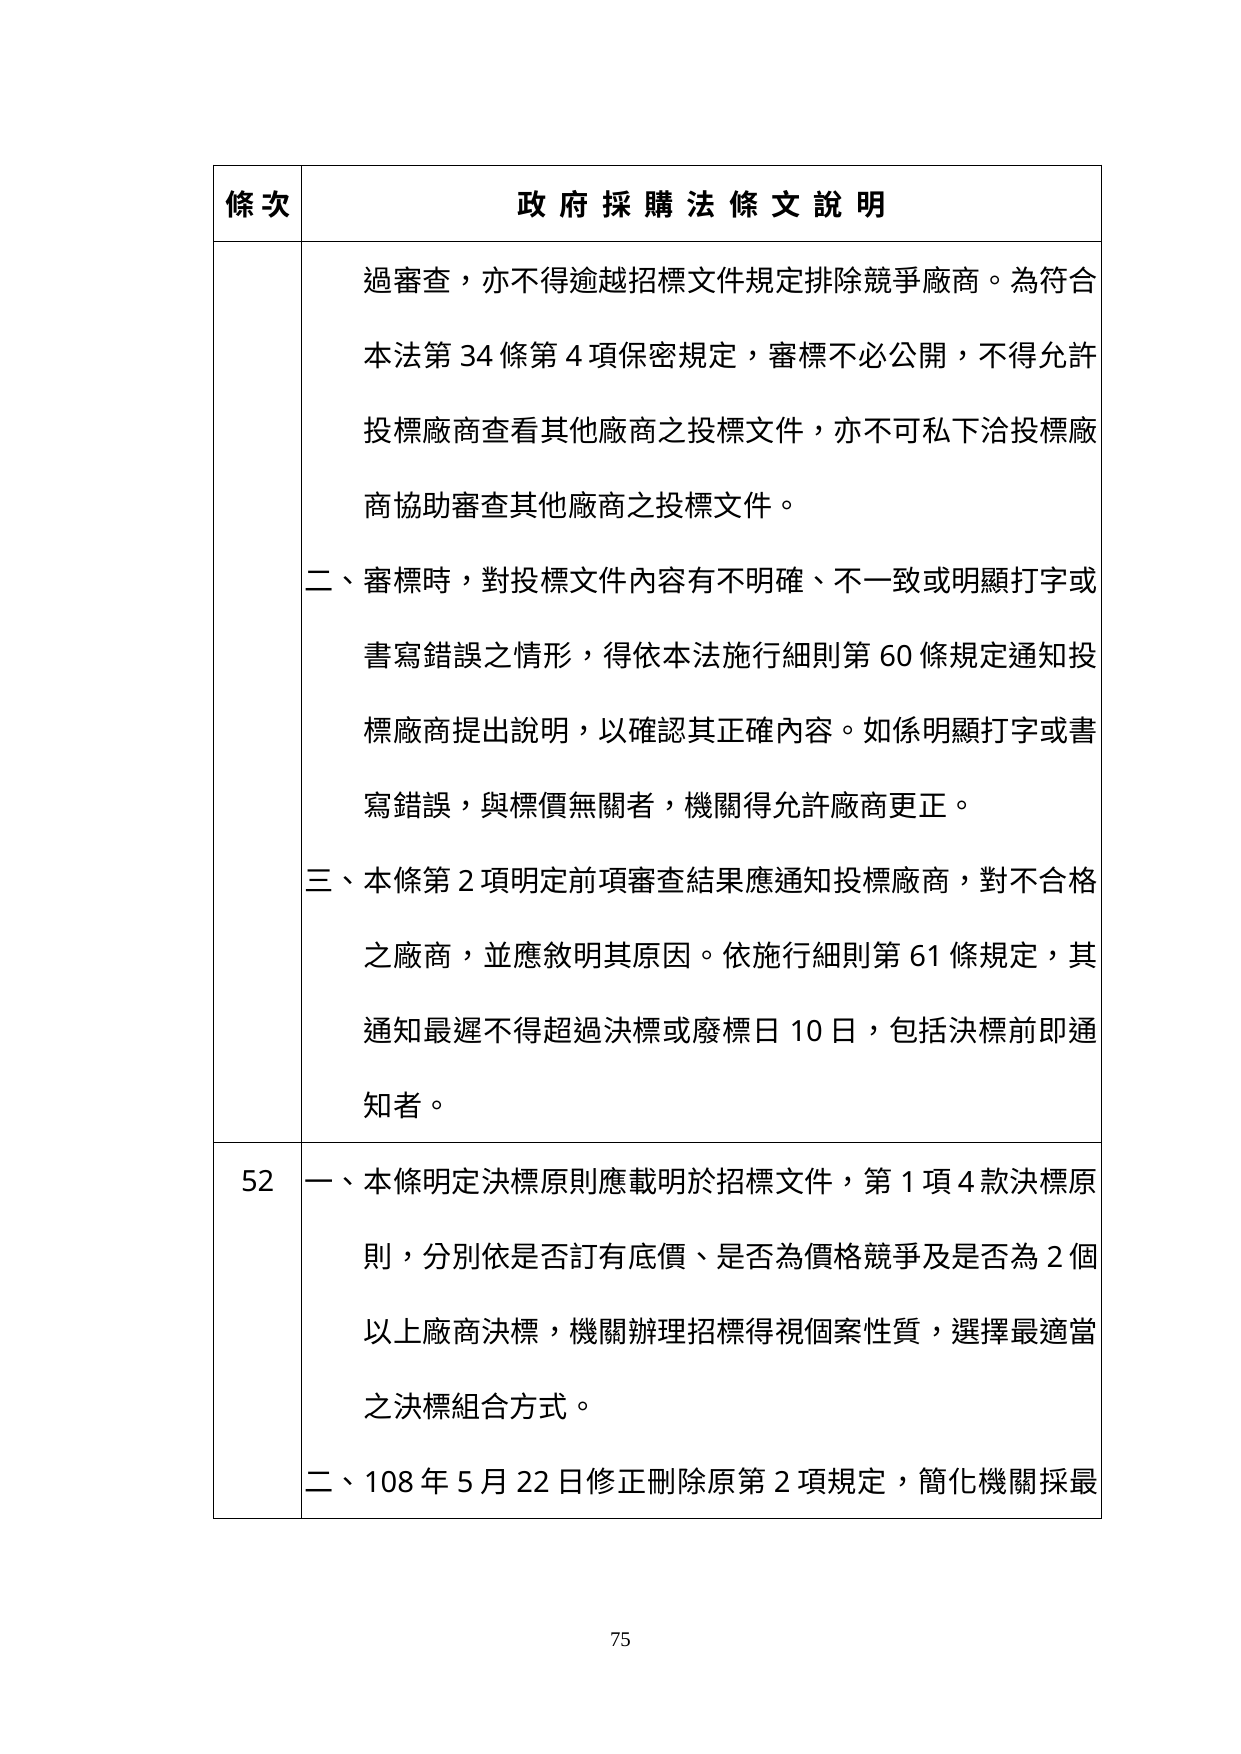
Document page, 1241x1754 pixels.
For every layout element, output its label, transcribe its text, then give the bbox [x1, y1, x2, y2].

table_header 條 次 [214, 166, 301, 241]
table_cell [214, 242, 301, 1142]
table_cell 本條明定決標原則應載明於招標文件，第1項4款決標原則，分別依是否訂有底價、是否為價格競爭及是否為2個以上廠商決標，機關辦理招標得視個案性質，選擇最適當之決標組合方式。 108年5月22日修正刪除原第2項規定，簡化機關採最 [302, 1143, 1101, 1518]
table_cell 52 [214, 1143, 301, 1518]
table_cell 過審查，亦不得逾越招標文件規定排除競爭廠商。為符合本法第34條第4項保密規定，審標不必公開，不得允許投標廠商查看其他廠商之投標文件，亦不可私下洽投標廠商協助審查其他廠商之投標文件。 審標時，對投標文件內容有不明確、不一致或明顯打字或書寫錯誤之情形，得依本法施行細則第60條規定通知投標廠商提出說明，以確認其正確內容。如係明顯打字或書寫錯誤，與標價無關者，機關得允許廠商更正。 本條第2項明定前項審查結果應通知投標廠商，對不合格之廠商，並應敘明其原因。依施行細則第61條規定，其通知最遲不得超過決標或廢標日10日，包括決標前即通知者。 [302, 242, 1101, 1142]
table_header 政 府 採 購 法 條 文 說 明 [302, 166, 1101, 241]
